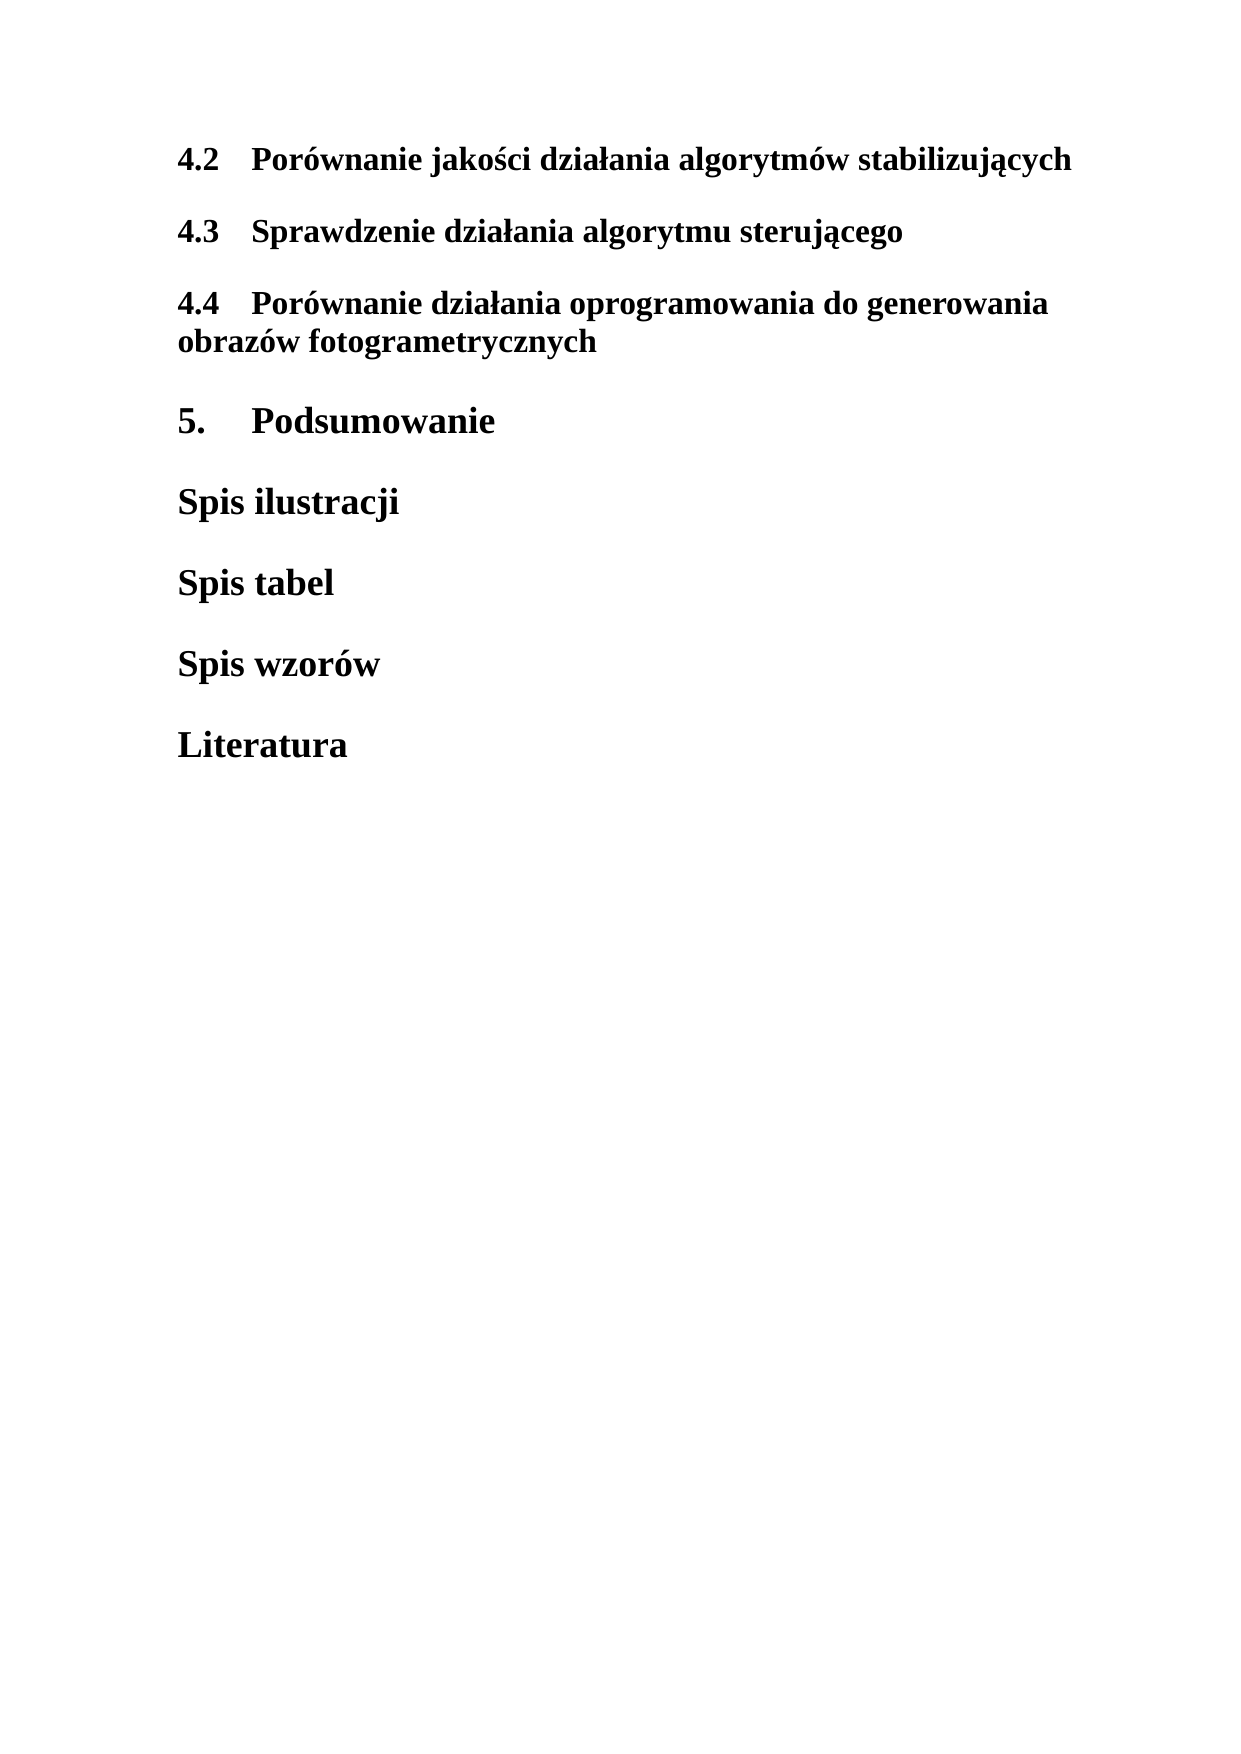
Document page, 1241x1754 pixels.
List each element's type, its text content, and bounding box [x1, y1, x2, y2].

subtitle Porównanie jakości działania algorytmów stabilizujących [177, 139, 1122, 178]
subtitle Literatura [177, 722, 1122, 766]
subtitle Spis tabel [177, 560, 1122, 604]
subtitle Podsumowanie [177, 398, 1122, 441]
subtitle Spis wzorów [177, 641, 1122, 685]
subtitle Sprawdzenie działania algorytmu sterującego [177, 211, 1122, 249]
subtitle Spis ilustracji [177, 479, 1122, 522]
subtitle Porównanie działania oprogramowania do generowania obrazów fotogrametrycznych [177, 283, 1122, 360]
